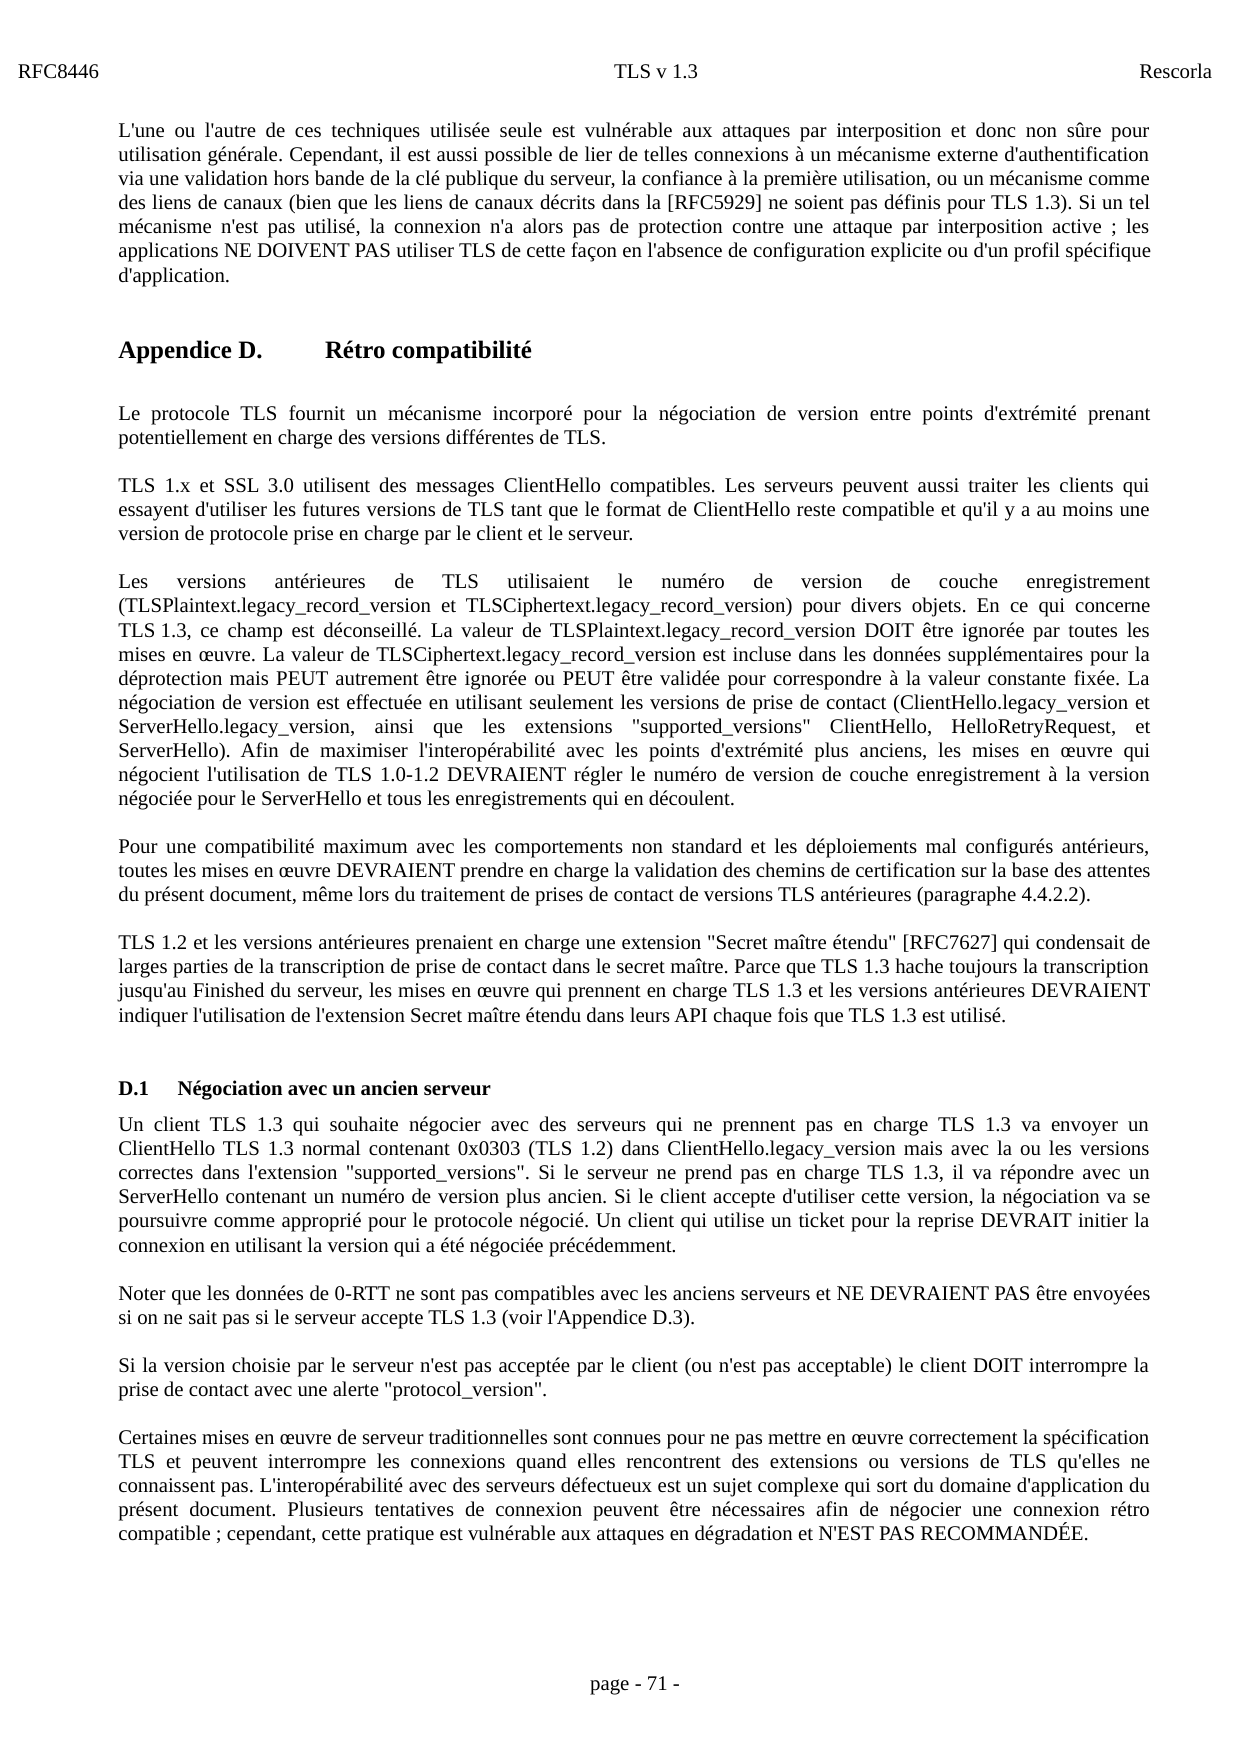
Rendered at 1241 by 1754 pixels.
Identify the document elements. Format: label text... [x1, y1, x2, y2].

text TLS 1.2 et les versions antérieures prenaient en charge une extension "Secret maître étendu" [RFC7627] qui condensait de larges parties de la transcription de prise de contact dans le secret maître. Parce que TLS 1.3 hache toujours la transcription jusqu'au Finished du serveur, les mises en œuvre qui prennent en charge TLS 1.3 et les versions antérieures DEVRAIENT indiquer l'utilisation de l'extension Secret maître étendu dans leurs API chaque fois que TLS 1.3 est utilisé. [118, 930, 1152, 1027]
text Le protocole TLS fournit un mécanisme incorporé pour la négociation de version entre points d'extrémité prenant potentiellement en charge des versions différentes de TLS. [118, 401, 1152, 449]
subtitle D.1 Négociation avec un ancien serveur [118, 1076, 1152, 1100]
text Noter que les données de 0-RTT ne sont pas compatibles avec les anciens serveurs et NE DEVRAIENT PAS être envoyées si on ne sait pas si le serveur accepte TLS 1.3 (voir l'Appendice D.3). [118, 1281, 1152, 1329]
text L'une ou l'autre de ces techniques utilisée seule est vulnérable aux attaques par interposition et donc non sûre pour utilisation générale. Cependant, il est aussi possible de lier de telles connexions à un mécanisme externe d'authentification via une validation hors bande de la clé publique du serveur, la confiance à la première utilisation, ou un mécanisme comme des liens de canaux (bien que les liens de canaux décrits dans la [RFC5929] ne soient pas définis pour TLS 1.3). Si un tel mécanisme n'est pas utilisé, la connexion n'a alors pas de protection contre une attaque par interposition active ; les applications NE DOIVENT PAS utiliser TLS de cette façon en l'absence de configuration explicite ou d'un profil spécifique d'application. [118, 118, 1152, 287]
text Certaines mises en œuvre de serveur traditionnelles sont connues pour ne pas mettre en œuvre correctement la spécification TLS et peuvent interrompre les connexions quand elles rencontrent des extensions ou versions de TLS qu'elles ne connaissent pas. L'interopérabilité avec des serveurs défectueux est un sujet complexe qui sort du domaine d'application du présent document. Plusieurs tentatives de connexion peuvent être nécessaires afin de négocier une connexion rétro compatible ; cependant, cette pratique est vulnérable aux attaques en dégradation et N'EST PAS RECOMMANDÉE. [118, 1425, 1152, 1545]
text Si la version choisie par le serveur n'est pas acceptée par le client (ou n'est pas acceptable) le client DOIT interrompre la prise de contact avec une alerte "protocol_version". [118, 1353, 1152, 1401]
subtitle Appendice D. Rétro compatibilité [118, 336, 1152, 364]
text Les versions antérieures de TLS utilisaient le numéro de version de couche enregistrement (TLSPlaintext.legacy_record_version et TLSCiphertext.legacy_record_version) pour divers objets. En ce qui concerne TLS 1.3, ce champ est déconseillé. La valeur de TLSPlaintext.legacy_record_version DOIT être ignorée par toutes les mises en œuvre. La valeur de TLSCiphertext.legacy_record_version est incluse dans les données supplémentaires pour la déprotection mais PEUT autrement être ignorée ou PEUT être validée pour correspondre à la valeur constante fixée. La négociation de version est effectuée en utilisant seulement les versions de prise de contact (ClientHello.legacy_version et ServerHello.legacy_version, ainsi que les extensions "supported_versions" ClientHello, HelloRetryRequest, et ServerHello). Afin de maximiser l'interopérabilité avec les points d'extrémité plus anciens, les mises en œuvre qui négocient l'utilisation de TLS 1.0-1.2 DEVRAIENT régler le numéro de version de couche enregistrement à la version négociée pour le ServerHello et tous les enregistrements qui en découlent. [118, 569, 1152, 810]
text Pour une compatibilité maximum avec les comportements non standard et les déploiements mal configurés antérieurs, toutes les mises en œuvre DEVRAIENT prendre en charge la validation des chemins de certification sur la base des attentes du présent document, même lors du traitement de prises de contact de versions TLS antérieures (paragraphe 4.4.2.2). [118, 834, 1152, 906]
text Un client TLS 1.3 qui souhaite négocier avec des serveurs qui ne prennent pas en charge TLS 1.3 va envoyer un ClientHello TLS 1.3 normal contenant 0x0303 (TLS 1.2) dans ClientHello.legacy_version mais avec la ou les versions correctes dans l'extension "supported_versions". Si le serveur ne prend pas en charge TLS 1.3, il va répondre avec un ServerHello contenant un numéro de version plus ancien. Si le client accepte d'utiliser cette version, la négociation va se poursuivre comme approprié pour le protocole négocié. Un client qui utilise un ticket pour la reprise DEVRAIT initier la connexion en utilisant la version qui a été négociée précédemment. [118, 1112, 1152, 1257]
text TLS 1.x et SSL 3.0 utilisent des messages ClientHello compatibles. Les serveurs peuvent aussi traiter les clients qui essayent d'utiliser les futures versions de TLS tant que le format de ClientHello reste compatible et qu'il y a au moins une version de protocole prise en charge par le client et le serveur. [118, 473, 1152, 545]
